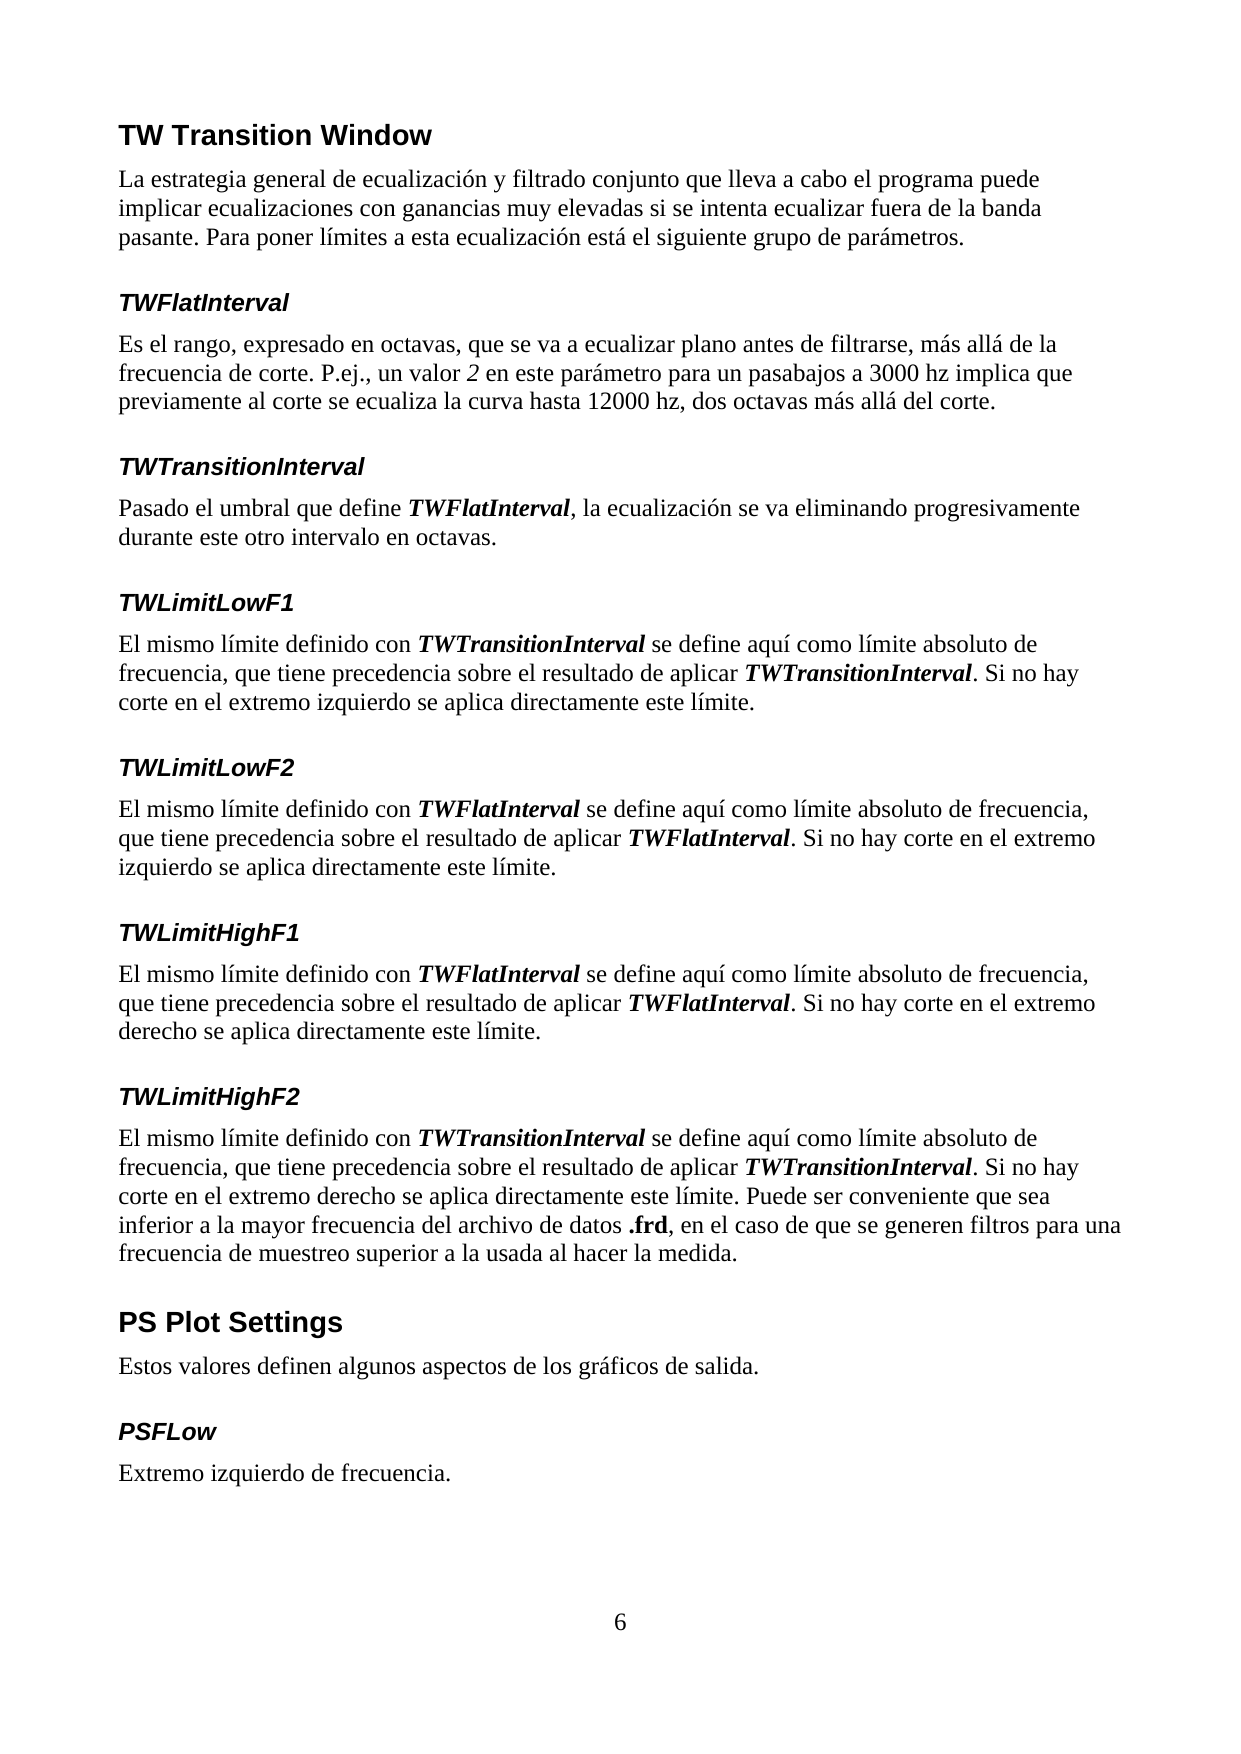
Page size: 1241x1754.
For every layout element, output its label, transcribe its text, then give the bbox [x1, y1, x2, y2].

text El mismo límite definido con TWFlatInterval se define aquí como límite absoluto de frecuencia, que tiene precedencia sobre el resultado de aplicar TWFlatInterval. Si no hay corte en el extremo izquierdo se aplica directamente este límite. [118, 794, 1122, 880]
subtitle TWLimitLowF2 [118, 753, 1122, 782]
text El mismo límite definido con TWFlatInterval se define aquí como límite absoluto de frecuencia, que tiene precedencia sobre el resultado de aplicar TWFlatInterval. Si no hay corte en el extremo derecho se aplica directamente este límite. [118, 959, 1122, 1045]
subtitle TWLimitHighF1 [118, 918, 1122, 946]
subtitle TWFlatInterval [118, 288, 1122, 316]
text Estos valores definen algunos aspectos de los gráficos de salida. [118, 1351, 1122, 1379]
subtitle PSFLow [118, 1417, 1122, 1445]
text Extremo izquierdo de frecuencia. [118, 1458, 1122, 1487]
text El mismo límite definido con TWTransitionInterval se define aquí como límite absoluto de frecuencia, que tiene precedencia sobre el resultado de aplicar TWTransitionInterval. Si no hay corte en el extremo derecho se aplica directamente este límite. Puede ser conveniente que sea inferior a la mayor frecuencia del archivo de datos .frd, en el caso de que se generen filtros para una frecuencia de muestreo superior a la usada al hacer la medida. [118, 1123, 1122, 1267]
subtitle TW Transition Window [118, 118, 1122, 152]
subtitle TWLimitLowF1 [118, 588, 1122, 617]
text Pasado el umbral que define TWFlatInterval, la ecualización se va eliminando progresivamente durante este otro intervalo en octavas. [118, 493, 1122, 551]
text La estrategia general de ecualización y filtrado conjunto que lleva a cabo el programa puede implicar ecualizaciones con ganancias muy elevadas si se intenta ecualizar fuera de la banda pasante. Para poner límites a esta ecualización está el siguiente grupo de parámetros. [118, 164, 1122, 250]
subtitle TWLimitHighF2 [118, 1082, 1122, 1111]
subtitle PS Plot Settings [118, 1305, 1122, 1338]
text El mismo límite definido con TWTransitionInterval se define aquí como límite absoluto de frecuencia, que tiene precedencia sobre el resultado de aplicar TWTransitionInterval. Si no hay corte en el extremo izquierdo se aplica directamente este límite. [118, 629, 1122, 716]
text Es el rango, expresado en octavas, que se va a ecualizar plano antes de filtrarse, más allá de la frecuencia de corte. P.ej., un valor 2 en este parámetro para un pasabajos a 3000 hz implica que previamente al corte se ecualiza la curva hasta 12000 hz, dos octavas más allá del corte. [118, 329, 1122, 415]
subtitle TWTransitionInterval [118, 452, 1122, 481]
